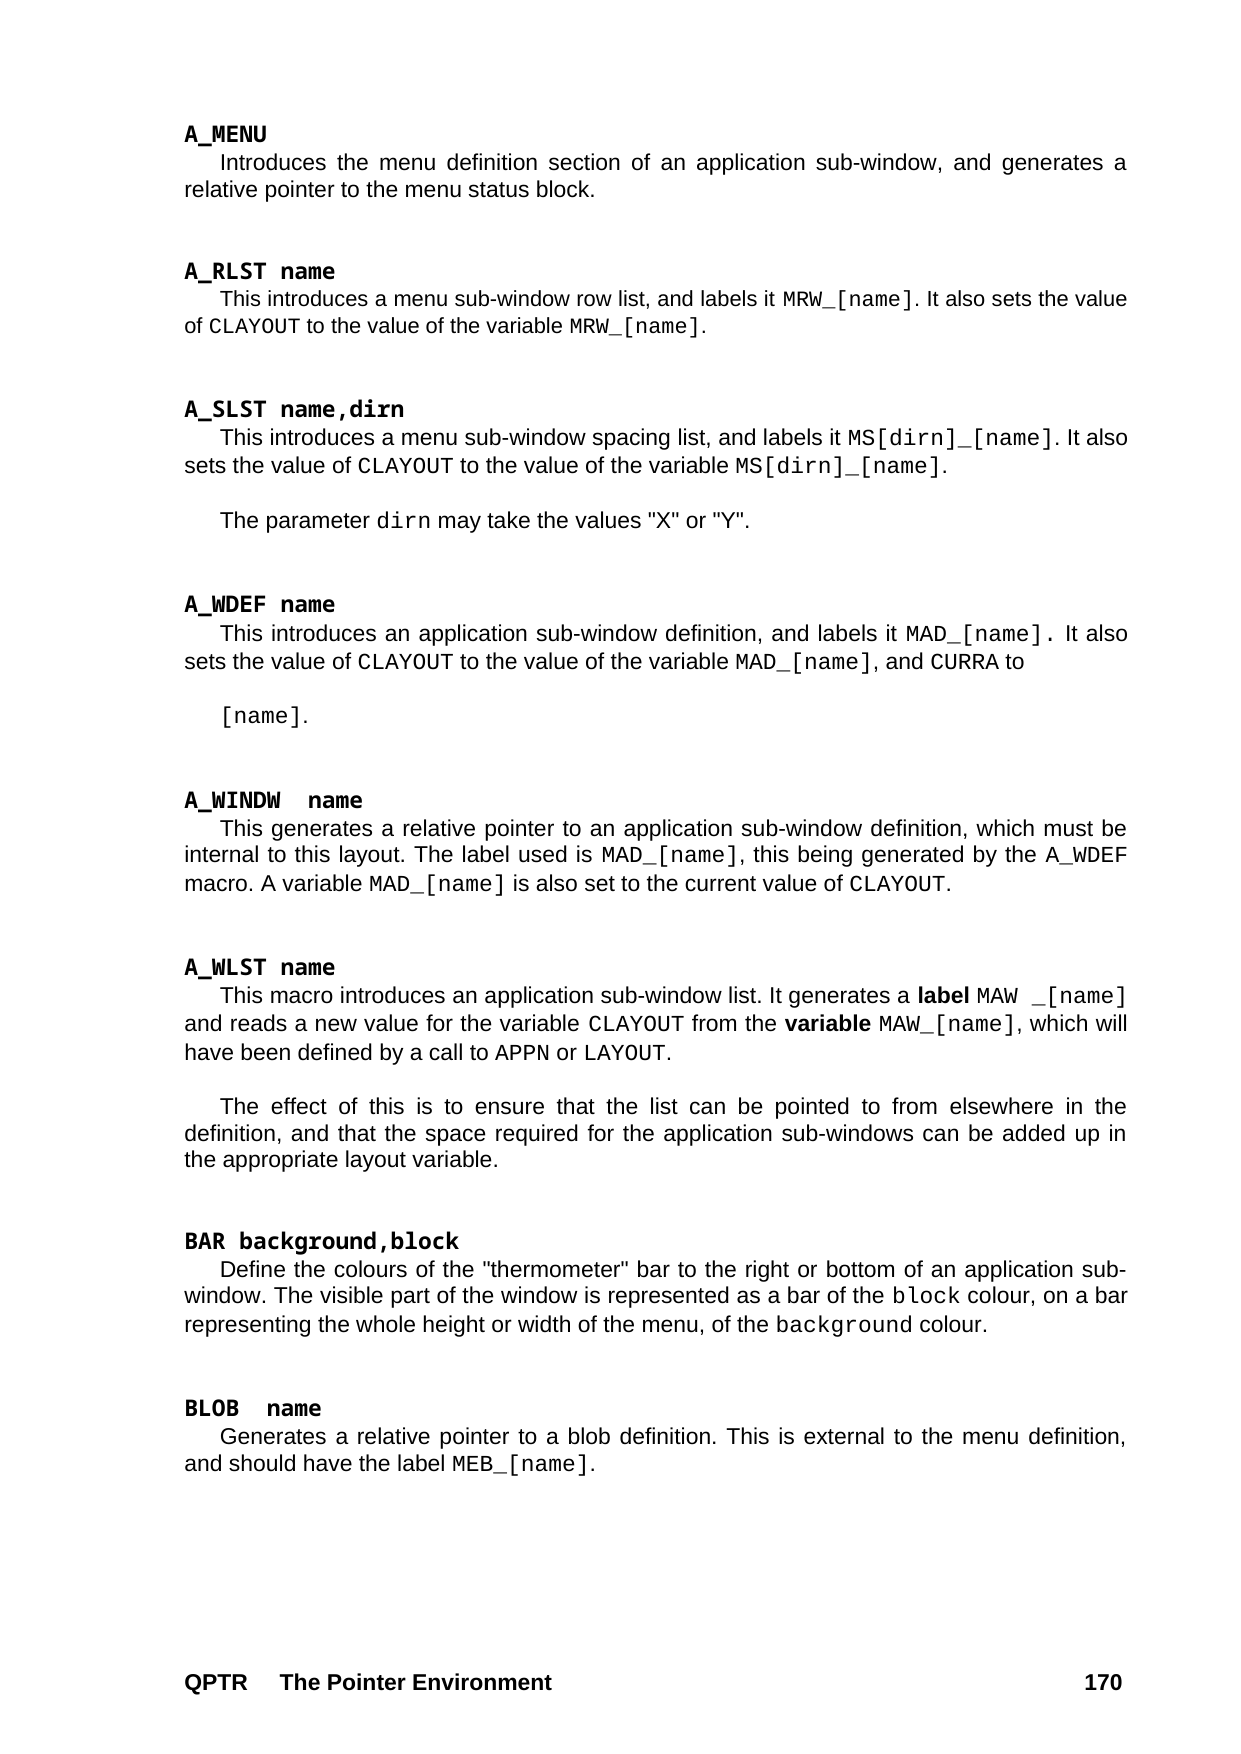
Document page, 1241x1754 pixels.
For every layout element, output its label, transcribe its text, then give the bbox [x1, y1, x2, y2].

text Introduces the menu definition section of an application sub-window, and generates a relative pointer to the menu status block. [184, 149, 1128, 202]
text [name]. [184, 702, 1128, 731]
text The effect of this is to ensure that the list can be pointed to from elsewhere in the definition, and that the space required for the application sub-windows can be added up in the appropriate layout variable. [184, 1093, 1128, 1172]
text A_WINDW name [184, 783, 1128, 815]
text This introduces an application sub-window definition, and labels it MAD_[name]. It also sets the value of CLAYOUT to the value of the variable MAD_[name], and CURRA to [184, 619, 1128, 676]
text This introduces a menu sub-window row list, and labels it MRW_[name]. It also sets the value of CLAYOUT to the value of the variable MRW_[name]. [184, 286, 1128, 340]
text This macro introduces an application sub-window list. It generates a label MAW _[name] and reads a new value for the variable CLAYOUT from the variable MAW_[name], which will have been defined by a call to APPN or LAYOUT. [184, 982, 1128, 1067]
text This introduces a menu sub-window spacing list, and labels it MS[dirn]_[name]. It also sets the value of CLAYOUT to the value of the variable MS[dirn]_[name]. [184, 424, 1128, 481]
text BLOB name [184, 1392, 1128, 1423]
text The parameter dirn may take the values "X" or "Y". [184, 507, 1128, 536]
text A_WLST name [184, 951, 1128, 982]
text A_SLST name,dirn [184, 393, 1128, 424]
text Define the colours of the "thermometer" bar to the right or bottom of an application sub-window. The visible part of the window is represented as a bar of the block colour, on a bar representing the whole height or width of the menu, of the background colour. [184, 1256, 1128, 1339]
text A_MENU [184, 118, 1128, 149]
text A_RLST name [184, 255, 1128, 286]
text Generates a relative pointer to a blob definition. This is external to the menu definition, and should have the label MEB_[name]. [184, 1423, 1128, 1478]
text This generates a relative pointer to an application sub-window definition, which must be internal to this layout. The label used is MAD_[name], this being generated by the A_WDEF macro. A variable MAD_[name] is also set to the current value of CLAYOUT. [184, 815, 1128, 898]
text BAR background,block [184, 1225, 1128, 1256]
text A_WDEF name [184, 588, 1128, 619]
